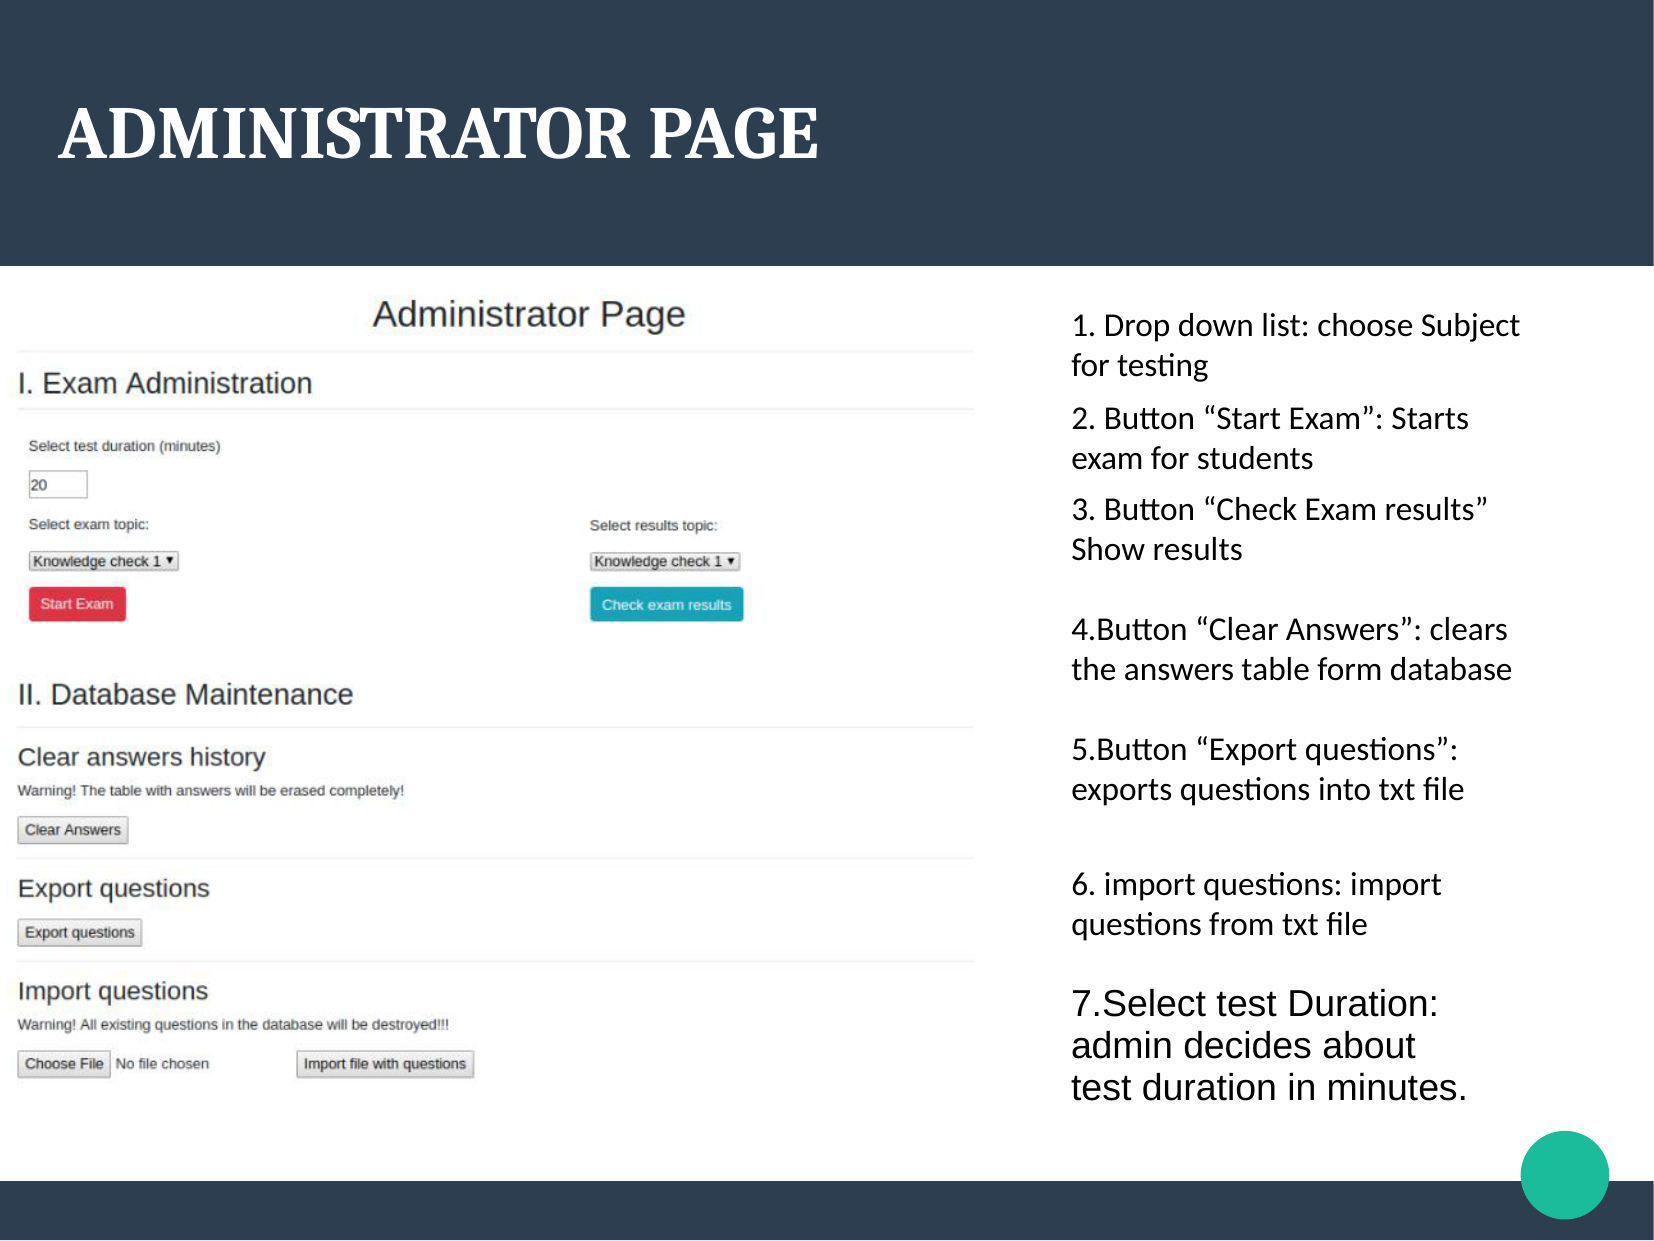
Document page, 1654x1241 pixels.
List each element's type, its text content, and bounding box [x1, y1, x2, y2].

text_box 2. Button “Start Exam”: Starts exam for students [1056, 388, 1563, 480]
text_box 5.Button “Export questions”: exports questions into txt file [1056, 796, 1563, 855]
text_box 6. import questions: import questions from txt file [1056, 855, 1563, 1006]
text_box 1. Drop down list: choose Subject for testing [1056, 295, 1563, 388]
picture [6, 295, 974, 1121]
text_box 3. Button “Check Exam results” Show results [1056, 480, 1563, 599]
title ADMINISTRATOR PAGE [59, 82, 1595, 174]
text_box 7.Select test Duration: admin decides about test duration in minutes. [1056, 975, 1501, 1116]
text_box 4.Button “Clear Answers”: clears the answers table form database [1056, 599, 1563, 796]
